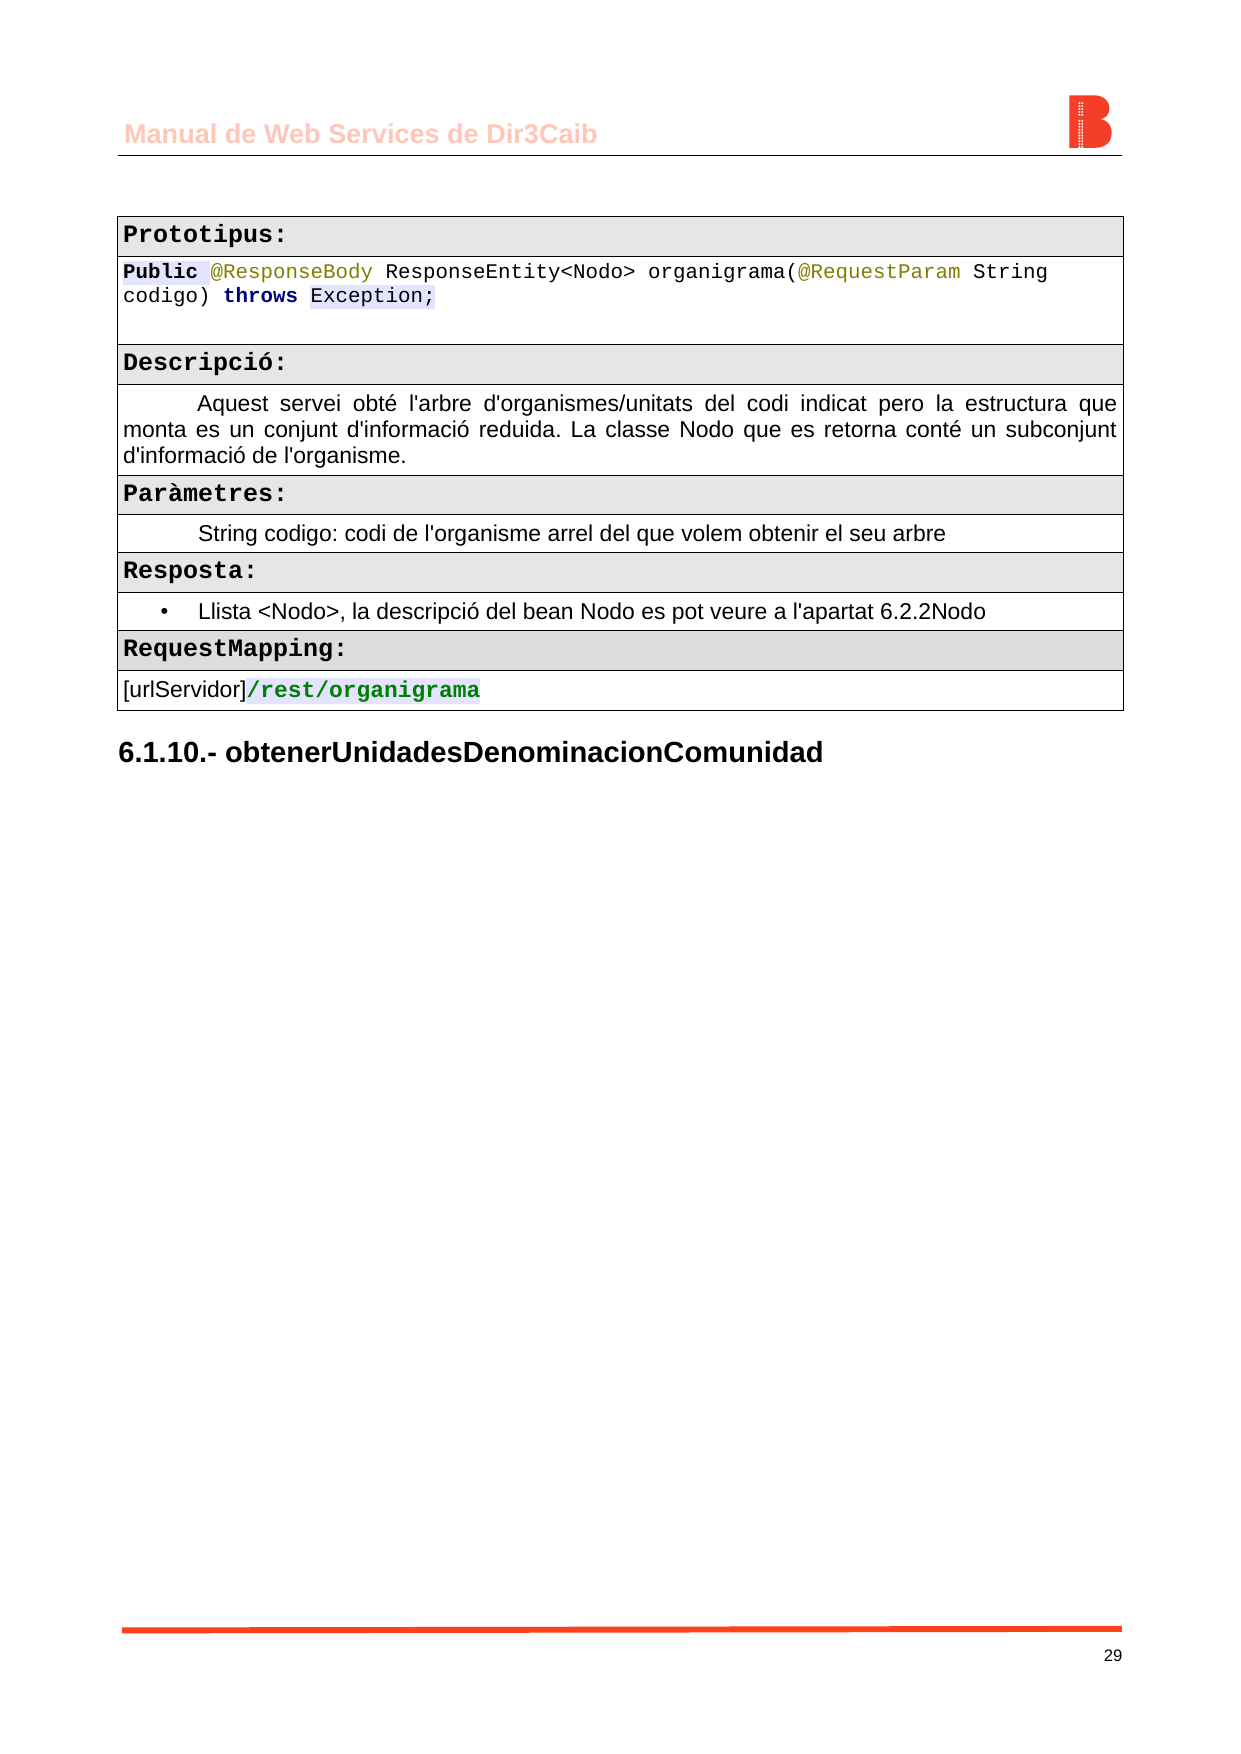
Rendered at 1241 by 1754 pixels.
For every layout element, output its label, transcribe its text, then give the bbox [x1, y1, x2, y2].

table_cell Paràmetres: [118, 476, 1123, 514]
table_cell Resposta: [118, 553, 1123, 592]
table_cell Descripció: [118, 345, 1123, 384]
picture [1063, 94, 1117, 150]
table_header Prototipus: [118, 217, 1123, 256]
table_cell String codigo: codi de l'organisme arrel del que volem obtenir el seu arbre [118, 515, 1123, 552]
subtitle obtenerUnidadesDenominacionComunidad [118, 735, 1122, 768]
table_cell Public @ResponseBody ResponseEntity<Nodo> organigrama(@RequestParam String codigo) throws Exception; [118, 257, 1123, 344]
table_cell RequestMapping: [118, 631, 1123, 670]
table_cell Llista <Nodo>, la descripció del bean Nodo es pot veure a l'apartat 6.2.2Nodo [118, 593, 1123, 630]
table_cell Aquest servei obté l'arbre d'organismes/unitats del codi indicat pero la estructura que monta es un conjunt d'informació reduida. La classe Nodo que es retorna conté un subconjunt d'informació de l'organisme. [118, 385, 1123, 474]
table_cell [urlServidor]/rest/organigrama [118, 671, 1123, 710]
